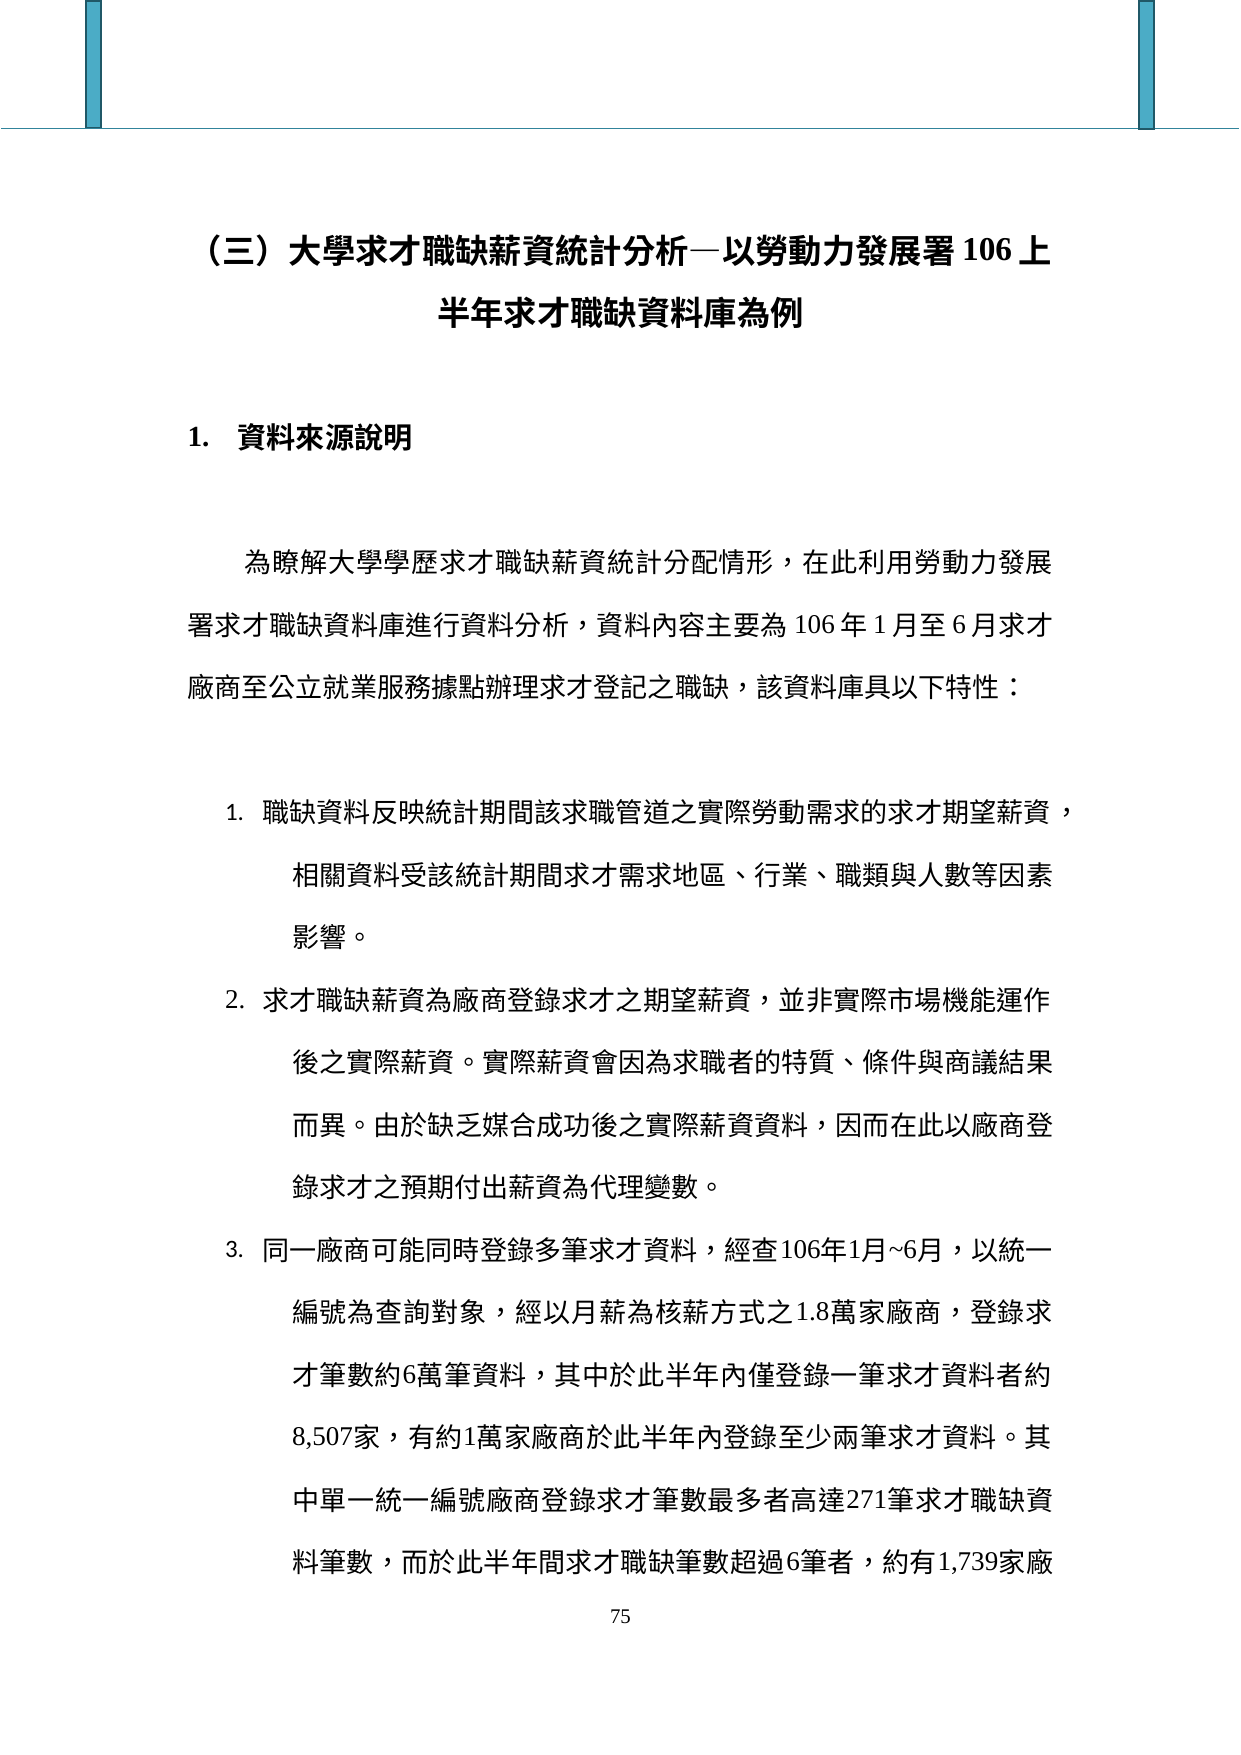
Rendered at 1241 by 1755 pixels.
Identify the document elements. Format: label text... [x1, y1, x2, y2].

list 資料來源說明 [187, 394, 1053, 457]
list 求才職缺薪資為廠商登錄求才之期望薪資，並非實際市場機能運作後之實際薪資。實際薪資會因為求職者的特質、條件與商議結果而異。由於缺乏媒合成功後之實際薪資資料，因而在此以廠商登錄求才之預期付出薪資為代理變數。 [225, 957, 1053, 1207]
text 為瞭解大學學歷求才職缺薪資統計分配情形，在此利用勞動力發展署求才職缺資料庫進行資料分析，資料內容主要為106年1月至6月求才廠商至公立就業服務據點辦理求才登記之職缺，該資料庫具以下特性： [187, 519, 1053, 707]
list 同一廠商可能同時登錄多筆求才資料，經查106年1月~6月，以統一編號為查詢對象，經以月薪為核薪方式之1.8萬家廠商，登錄求才筆數約6萬筆資料，其中於此半年內僅登錄一筆求才資料者約8,507家，有約1萬家廠商於此半年內登錄至少兩筆求才資料。其中單一統一編號廠商登錄求才筆數最多者高達271筆求才職缺資料筆數，而於此半年間求才職缺筆數超過6筆者，約有1,739家廠 [225, 1207, 1053, 1582]
text （三）大學求才職缺薪資統計分析—以勞動力發展署106上半年求才職缺資料庫為例 [187, 207, 1053, 332]
list 職缺資料反映統計期間該求職管道之實際勞動需求的求才期望薪資，相關資料受該統計期間求才需求地區、行業、職類與人數等因素影響。 [225, 769, 1053, 957]
